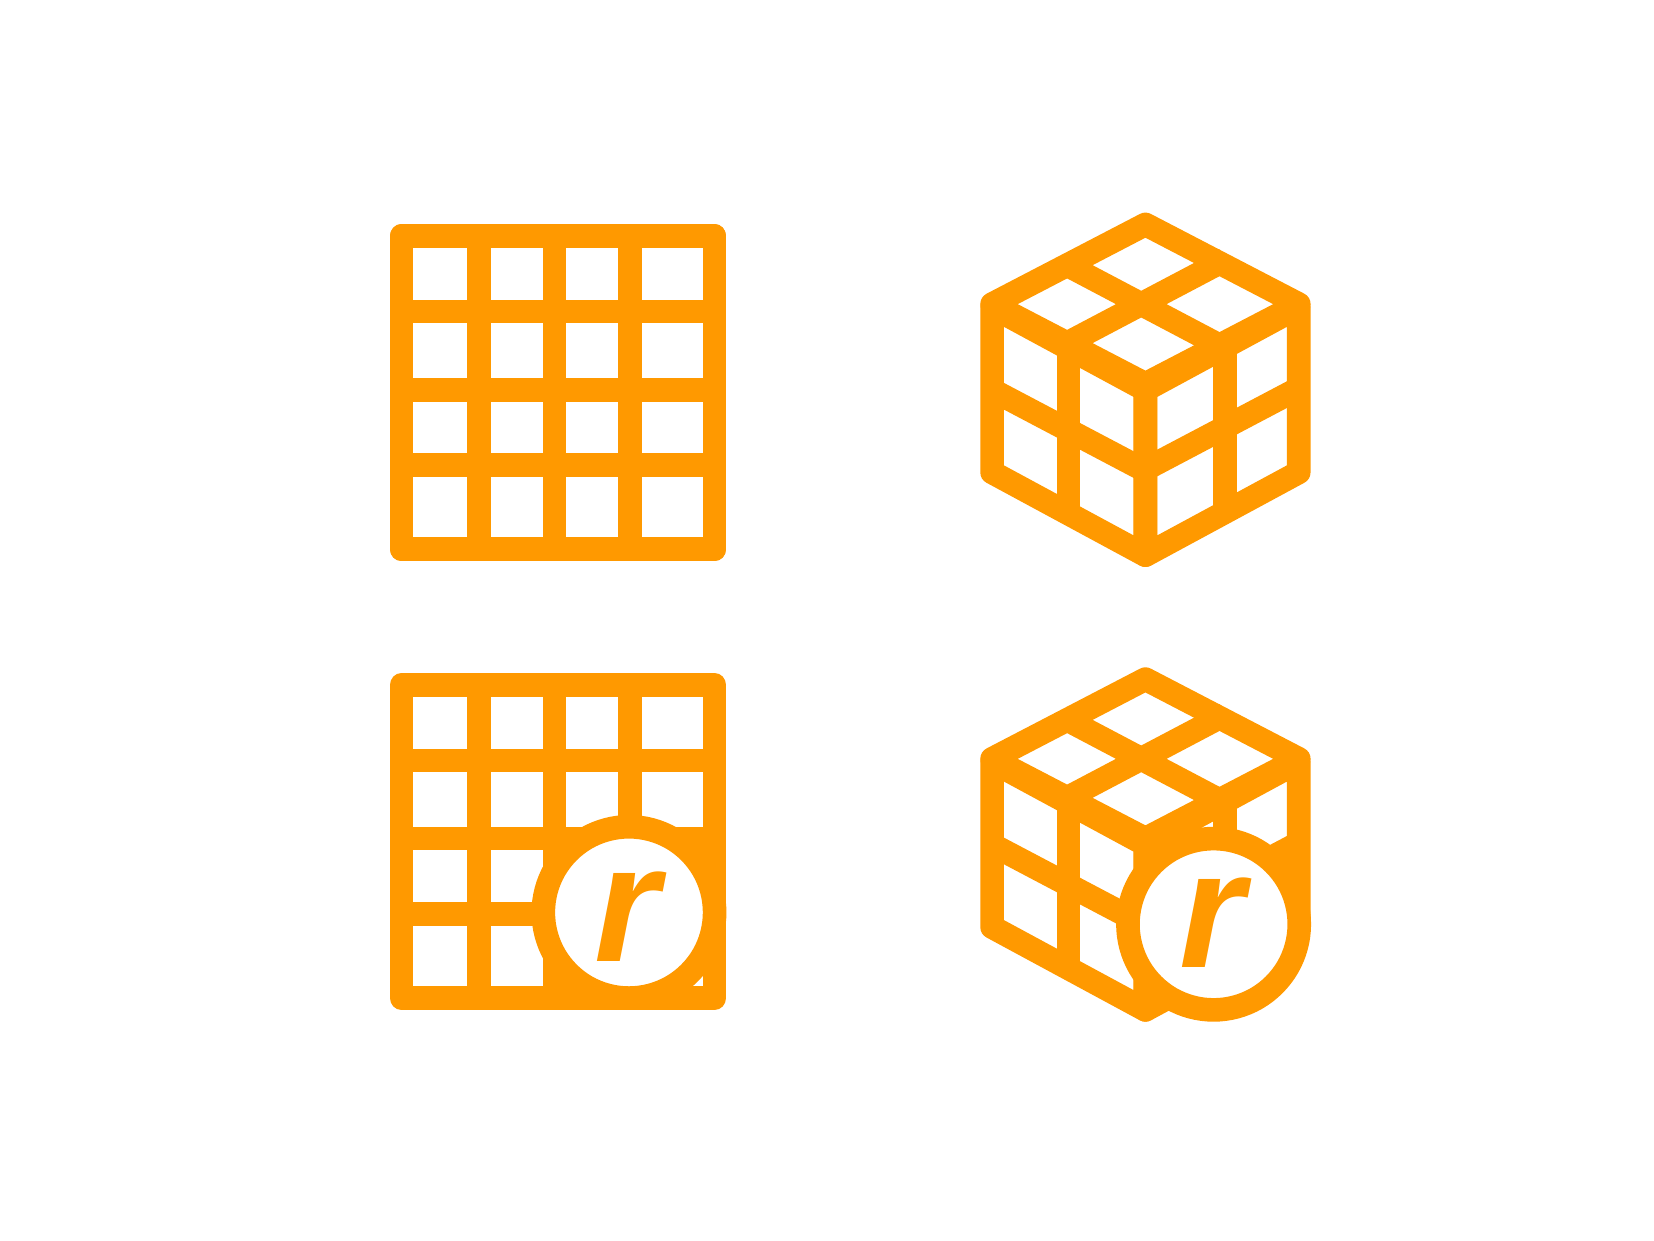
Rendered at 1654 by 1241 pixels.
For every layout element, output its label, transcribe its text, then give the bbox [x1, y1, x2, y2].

text_box r [541, 818, 713, 990]
text_box [546, 895, 715, 999]
text_box r [1125, 824, 1298, 996]
text_box [1128, 909, 1300, 1010]
